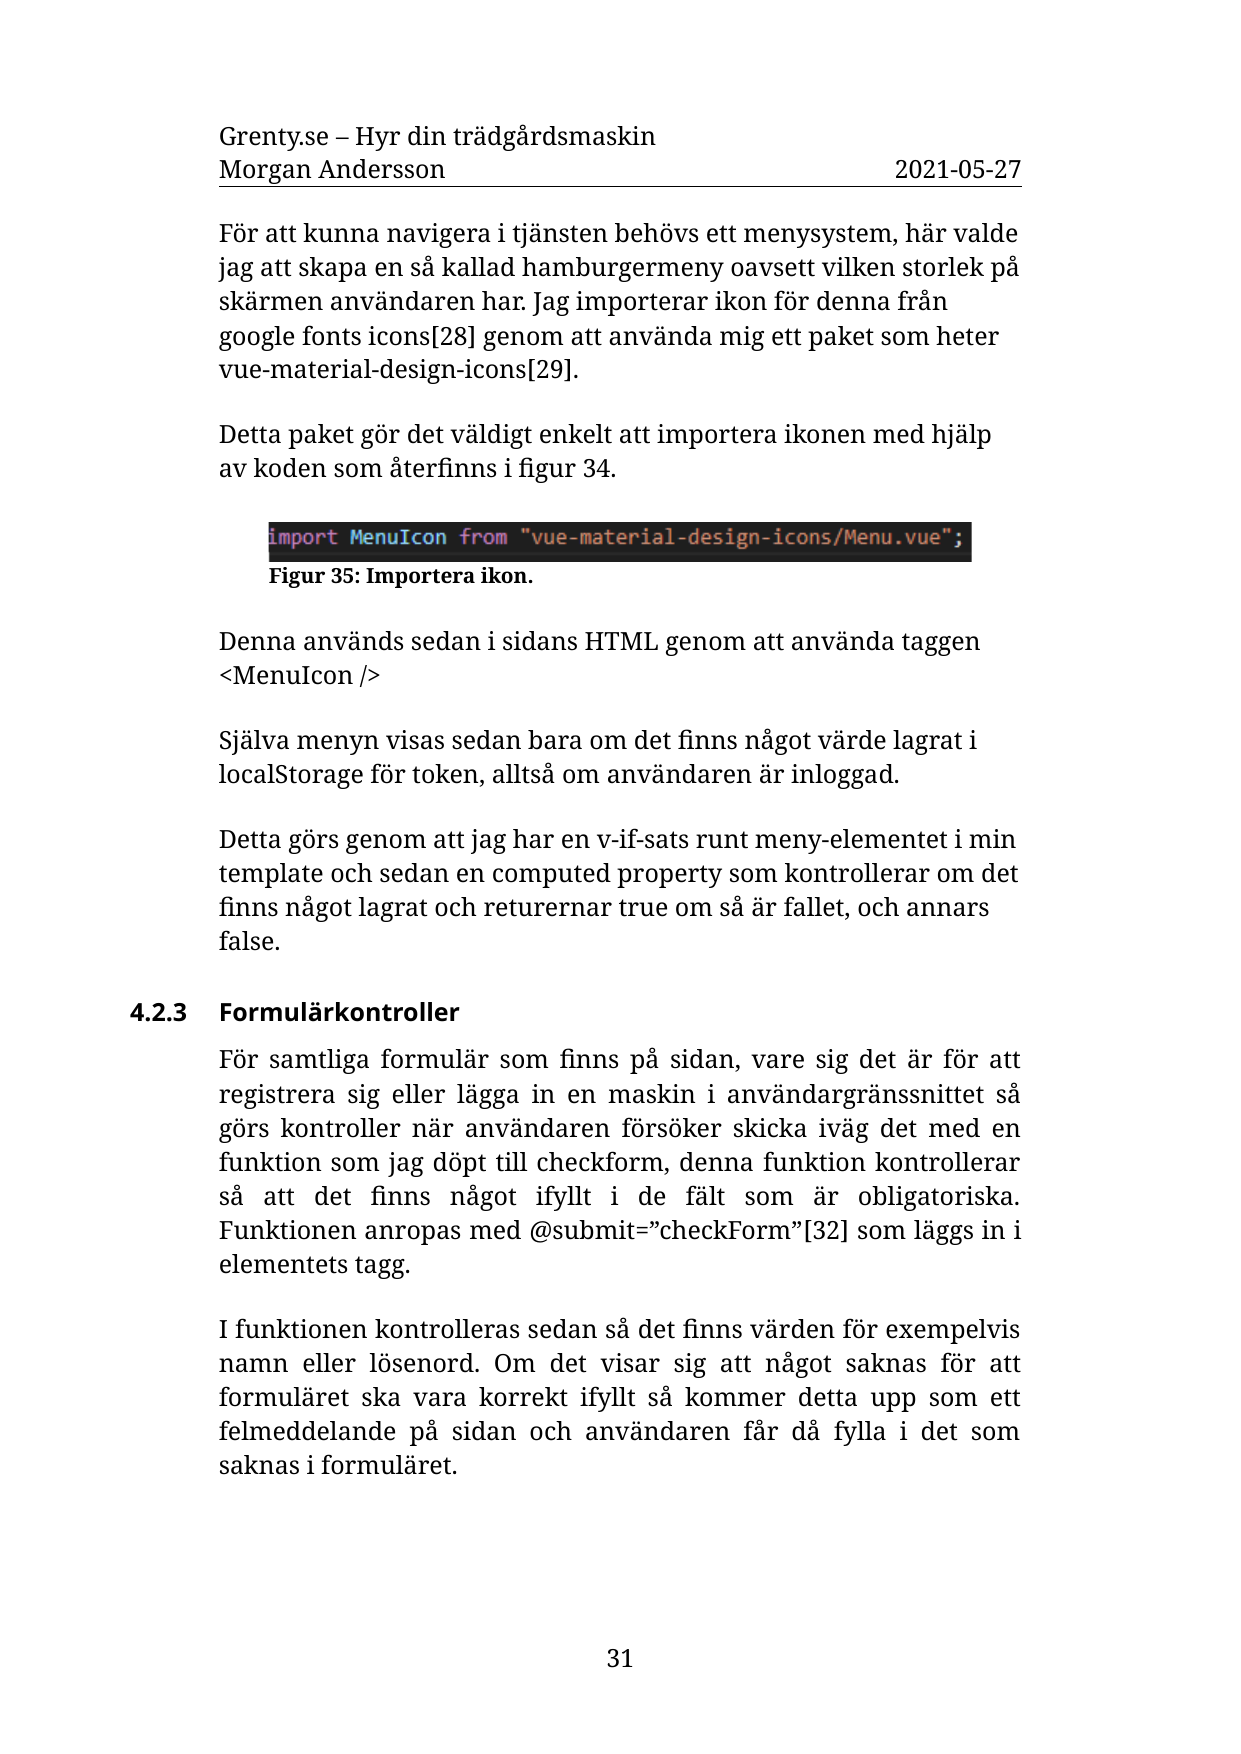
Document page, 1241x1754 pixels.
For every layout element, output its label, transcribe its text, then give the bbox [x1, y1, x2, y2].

text Detta paket gör det väldigt enkelt att importera ikonen med hjälp av koden som återfinns i figur 34. [218, 417, 1022, 485]
text Själva menyn visas sedan bara om det finns något värde lagrat i localStorage för token, alltså om användaren är inloggad. [218, 723, 1022, 791]
text Denna används sedan i sidans HTML genom att använda taggen <MenuIcon /> [218, 561, 1022, 692]
text För att kunna navigera i tjänsten behövs ett menysystem, här valde jag att skapa en så kallad hamburgermeny oavsett vilken storlek på skärmen användaren har. Jag importerar ikon för denna från google fonts icons[28] genom att använda mig ett paket som heter vue-material-design-icons[29]. [218, 216, 1022, 386]
picture [268, 522, 972, 562]
subtitle Formulärkontroller [130, 995, 1022, 1029]
text Figur 34: Importera ikon. [268, 562, 972, 590]
text I funktionen kontrolleras sedan så det finns värden för exempelvis namn eller lösenord. Om det visar sig att något saknas för att formuläret ska vara korrekt ifyllt så kommer detta upp som ett felmeddelande på sidan och användaren får då fylla i det som saknas i formuläret. [218, 1311, 1022, 1482]
text För samtliga formulär som finns på sidan, vare sig det är för att registrera sig eller lägga in en maskin i användargränssnittet så görs kontroller när användaren försöker skicka iväg det med en funktion som jag döpt till checkform, denna funktion kontrollerar så att det finns något ifyllt i de fält som är obligatoriska. Funktionen anropas med @submit=”checkForm”[32] som läggs in i elementets tagg. [218, 1042, 1022, 1281]
text Detta görs genom att jag har en v-if-sats runt meny-elementet i min template och sedan en computed property som kontrollerar om det finns något lagrat och returernar true om så är fallet, och annars false. [218, 822, 1022, 958]
